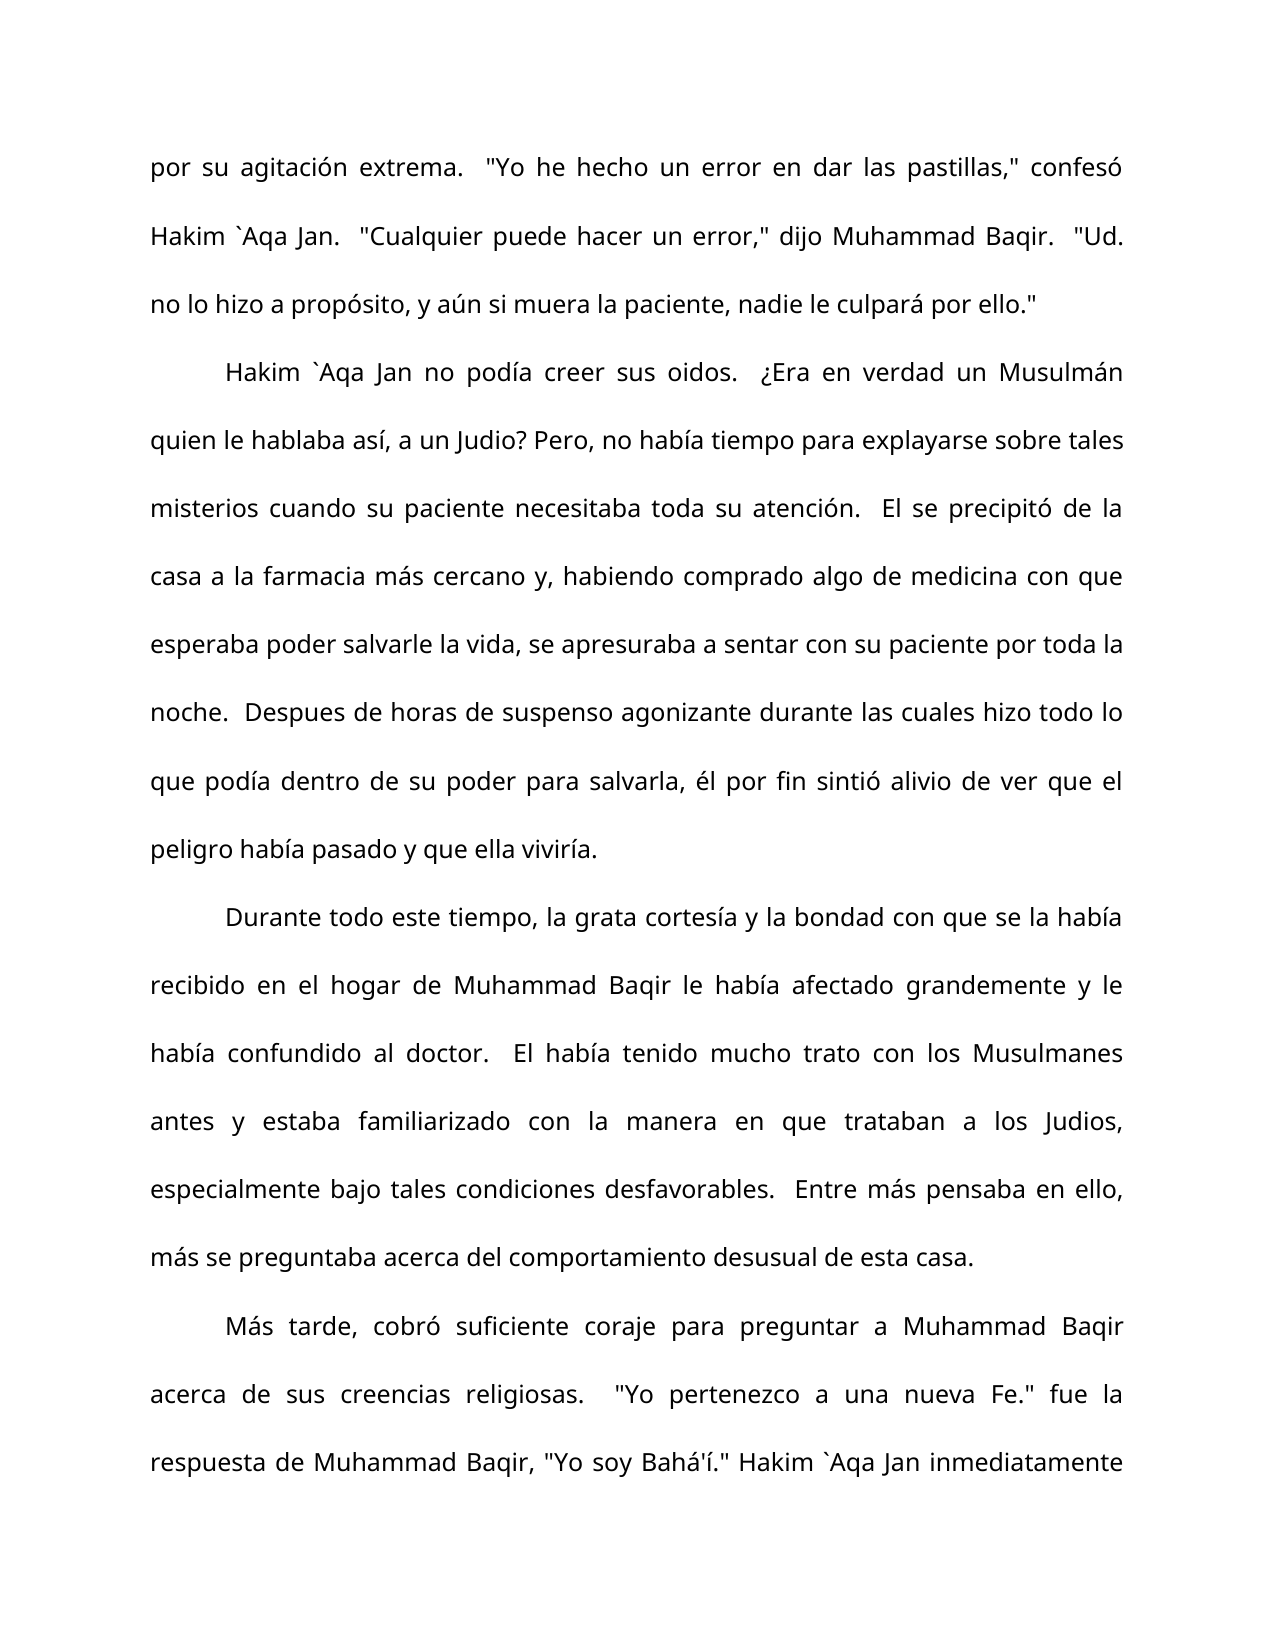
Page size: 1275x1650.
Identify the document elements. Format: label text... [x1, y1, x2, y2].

text por su agitación extrema. "Yo he hecho un error en dar las pastillas," confesó Hakim `Aqa Jan. "Cualquier puede hacer un error," dijo Muhammad Baqir. "Ud. no lo hizo a propósito, y aún si muera la paciente, nadie le culpará por ello." [150, 150, 1125, 320]
text Más tarde, cobró suficiente coraje para preguntar a Muhammad Baqir acerca de sus creencias religiosas. "Yo pertenezco a una nueva Fe." fue la respuesta de Muhammad Baqir, "Yo soy Bahá'í." Hakim `Aqa Jan inmediatamente [150, 1308, 1125, 1478]
text Hakim `Aqa Jan no podía creer sus oidos. ¿Era en verdad un Musulmán quien le hablaba así, a un Judio? Pero, no había tiempo para explayarse sobre tales misterios cuando su paciente necesitaba toda su atención. El se precipitó de la casa a la farmacia más cercano y, habiendo comprado algo de medicina con que esperaba poder salvarle la vida, se apresuraba a sentar con su paciente por toda la noche. Despues de horas de suspenso agonizante durante las cuales hizo todo lo que podía dentro de su poder para salvarla, él por fin sintió alivio de ver que el peligro había pasado y que ella viviría. [150, 354, 1125, 865]
text Durante todo este tiempo, la grata cortesía y la bondad con que se la había recibido en el hogar de Muhammad Baqir le había afectado grandemente y le había confundido al doctor. El había tenido mucho trato con los Musulmanes antes y estaba familiarizado con la manera en que trataban a los Judios, especialmente bajo tales condiciones desfavorables. Entre más pensaba en ello, más se preguntaba acerca del comportamiento desusual de esta casa. [150, 899, 1125, 1274]
